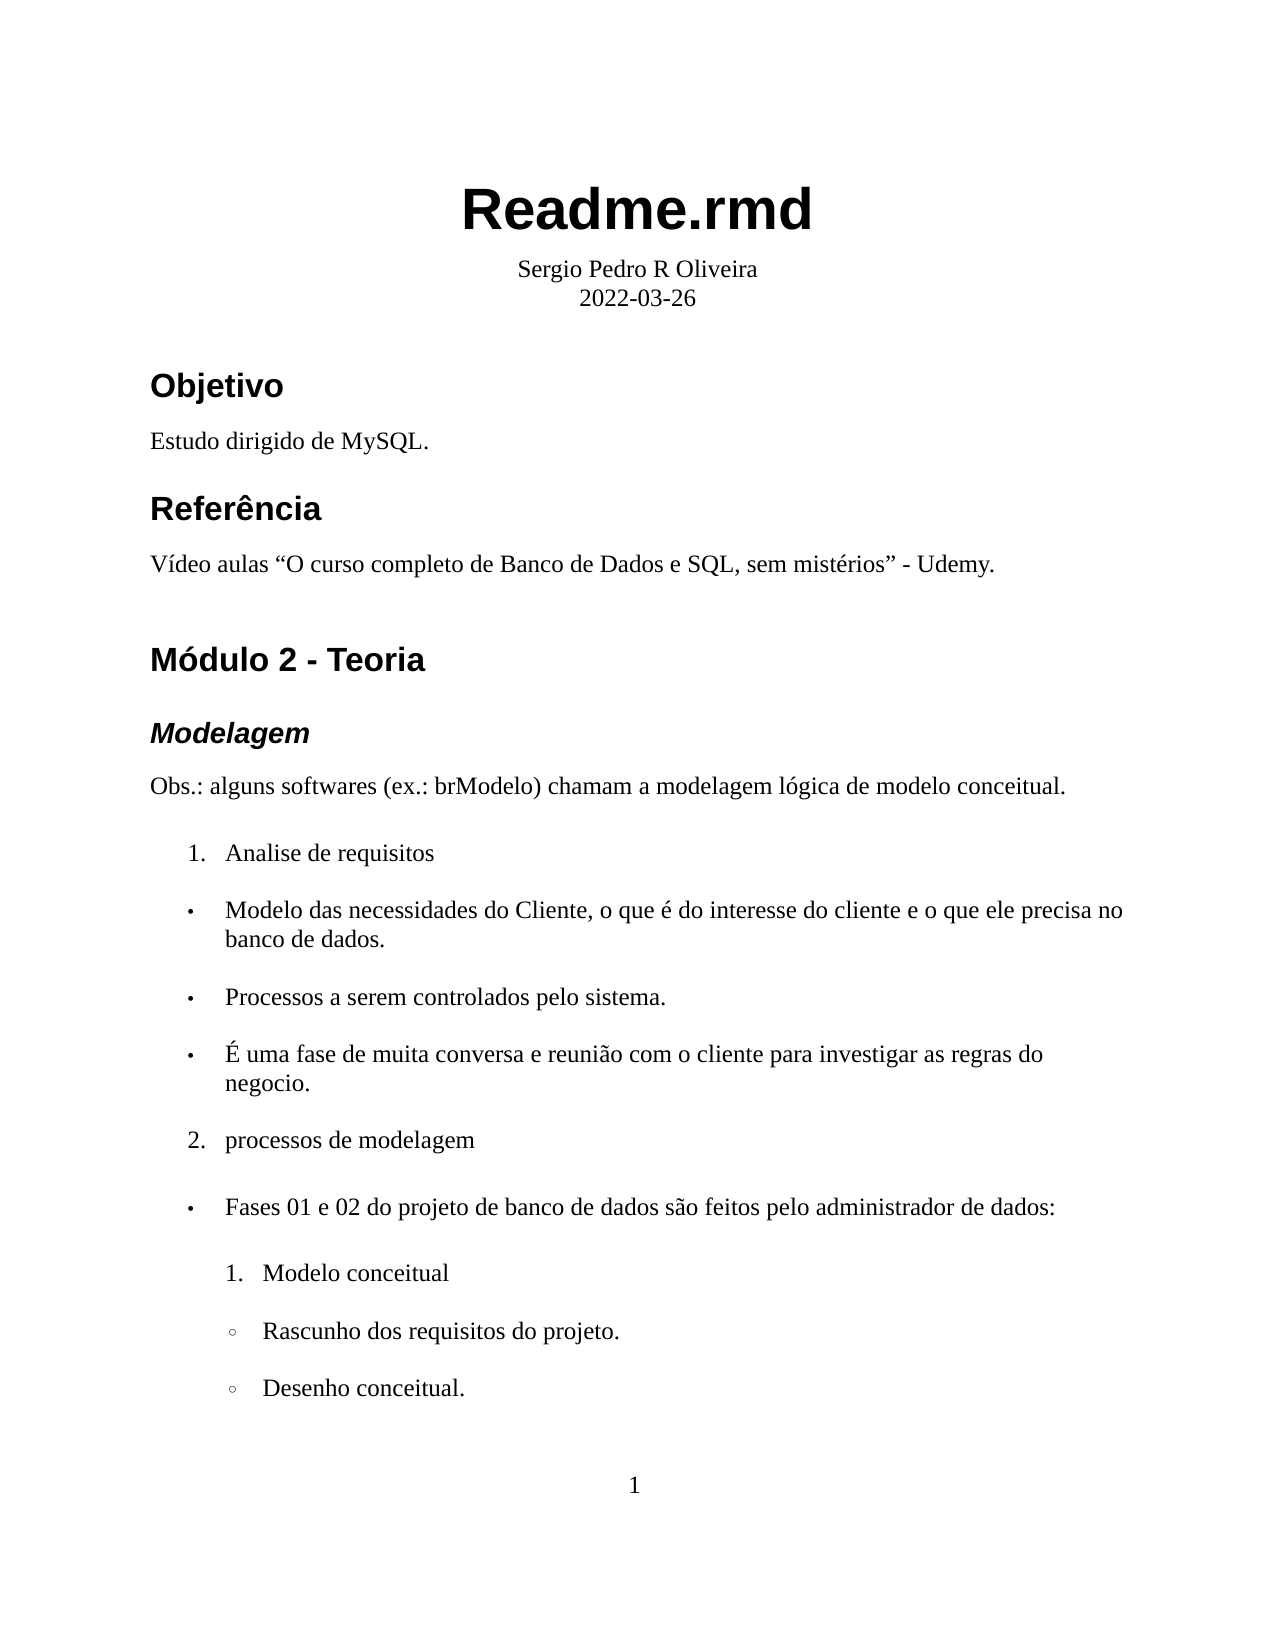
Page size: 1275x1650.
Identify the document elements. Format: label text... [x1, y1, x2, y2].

subtitle Objetivo [150, 366, 1125, 404]
title Readme.rmd [150, 175, 1125, 242]
text Obs.: alguns softwares (ex.: brModelo) chamam a modelagem lógica de modelo conceitual. [150, 771, 1125, 829]
text Sergio Pedro R Oliveira [150, 254, 1125, 283]
list Modelo conceitual [225, 1258, 1125, 1316]
subtitle Modelagem [150, 716, 1125, 750]
text 2022-03-26 [150, 283, 1125, 312]
list Rascunho dos requisitos do projeto. [225, 1316, 1125, 1373]
subtitle Módulo 2 - Teoria [150, 640, 1125, 679]
list É uma fase de muita conversa e reunião com o cliente para investigar as regras do negocio. [187, 1039, 1125, 1125]
text Vídeo aulas “O curso completo de Banco de Dados e SQL, sem mistérios” - Udemy. [150, 549, 1125, 577]
list processos de modelagem [187, 1125, 1125, 1183]
list Analise de requisitos [187, 838, 1125, 895]
list Modelo das necessidades do Cliente, o que é do interesse do cliente e o que ele precisa no banco de dados. [187, 895, 1125, 982]
text Estudo dirigido de MySQL. [150, 426, 1125, 455]
list Processos a serem controlados pelo sistema. [187, 982, 1125, 1039]
list Fases 01 e 02 do projeto de banco de dados são feitos pelo administrador de dados: [187, 1192, 1125, 1249]
list Desenho conceitual. [225, 1373, 1125, 1431]
subtitle Referência [150, 489, 1125, 527]
